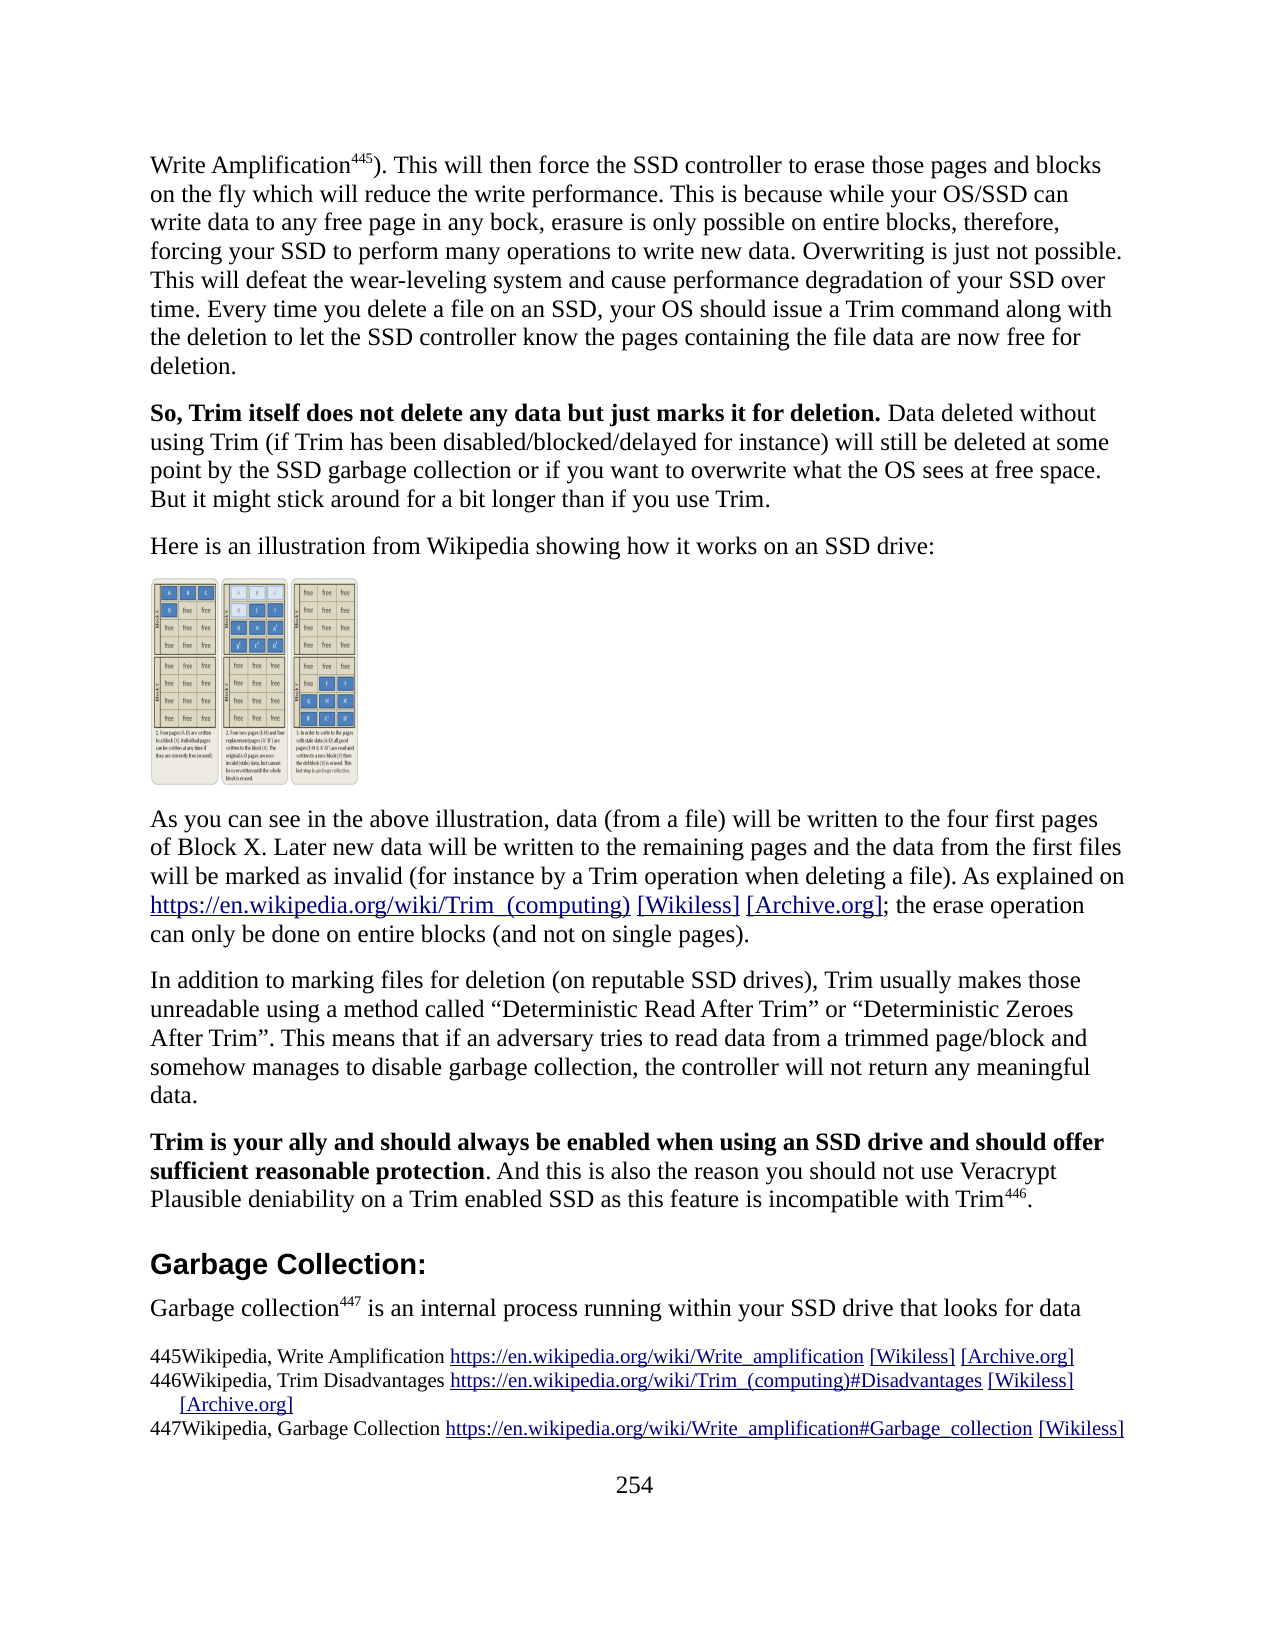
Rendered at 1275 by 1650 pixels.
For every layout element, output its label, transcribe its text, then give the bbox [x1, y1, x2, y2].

text Wikipedia, Write Amplification https://en.wikipedia.org/wiki/Write_amplification [Wikiless] [Archive.org] [150, 1344, 1125, 1368]
text Wikipedia, Trim Disadvantages https://en.wikipedia.org/wiki/Trim_(computing)#Disadvantages [Wikiless] [Archive.org] [150, 1368, 1125, 1416]
text Trim is your ally and should always be enabled when using an SSD drive and should offer sufficient reasonable protection. And this is also the reason you should not use Veracrypt Plausible deniability on a Trim enabled SSD as this feature is incompatible with Trim. [150, 1127, 1125, 1213]
text So, Trim itself does not delete any data but just marks it for deletion. Data deleted without using Trim (if Trim has been disabled/blocked/delayed for instance) will still be deleted at some point by the SSD garbage collection or if you want to overwrite what the OS sees at free space. But it might stick around for a bit longer than if you use Trim. [150, 398, 1125, 513]
text Write Amplification). This will then force the SSD controller to erase those pages and blocks on the fly which will reduce the write performance. This is because while your OS/SSD can write data to any free page in any bock, erasure is only possible on entire blocks, therefore, forcing your SSD to perform many operations to write new data. Overwriting is just not possible. This will defeat the wear-leveling system and cause performance degradation of your SSD over time. Every time you delete a file on an SSD, your OS should issue a Trim command along with the deletion to let the SSD controller know the pages containing the file data are now free for deletion. [150, 150, 1125, 380]
picture [150, 577, 359, 786]
text In addition to marking files for deletion (on reputable SSD drives), Trim usually makes those unreadable using a method called “Deterministic Read After Trim” or “Deterministic Zeroes After Trim”. This means that if an adversary tries to read data from a trimmed page/block and somehow manages to disable garbage collection, the controller will not return any meaningful data. [150, 965, 1125, 1109]
text As you can see in the above illustration, data (from a file) will be written to the four first pages of Block X. Later new data will be written to the remaining pages and the data from the first files will be marked as invalid (for instance by a Trim operation when deleting a file). As explained on https://en.wikipedia.org/wiki/Trim_(computing) [Wikiless] [Archive.org]; the erase operation can only be done on entire blocks (and not on single pages). [150, 804, 1125, 947]
text Wikipedia, Garbage Collection https://en.wikipedia.org/wiki/Write_amplification#Garbage_collection [Wikiless] [150, 1416, 1125, 1440]
text Here is an illustration from Wikipedia showing how it works on an SSD drive: [150, 531, 1125, 559]
subtitle Garbage Collection: [150, 1247, 1125, 1281]
text Garbage collection is an internal process running within your SSD drive that looks for data [150, 1293, 1125, 1322]
